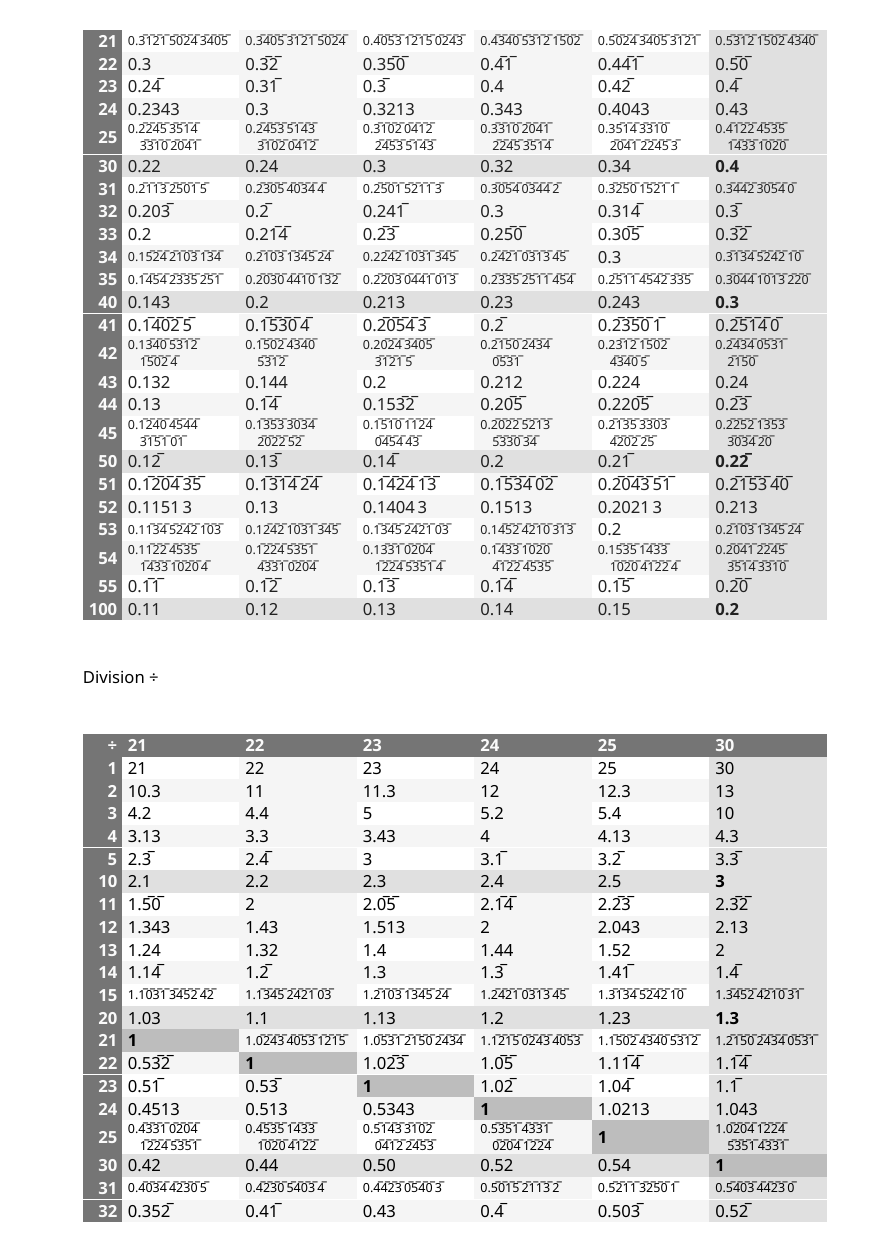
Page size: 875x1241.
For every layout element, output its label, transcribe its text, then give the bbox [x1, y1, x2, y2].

table_cell 0.3̅2̅5̅0̅ 1̅5̅2̅1̅ 1̅ [592, 177, 709, 200]
table_cell 0.4̅1̅2̅2̅ 4̅5̅3̅5̅ 1̅4̅3̅3̅ 1̅0̅2̅0̅ [709, 120, 827, 154]
table_cell 12.3 [592, 779, 709, 802]
table_cell 0.2 [709, 598, 827, 620]
table_cell 0.2̅0̅2̅2̅ 5̅2̅1̅3̅ 5̅3̅3̅0̅ 3̅4̅ [474, 416, 592, 450]
table_cell 0.1̅2̅4̅0̅ 4̅5̅4̅4̅ 3̅1̅5̅1̅ 0̅1̅ [122, 416, 239, 450]
table_cell 43 [83, 370, 122, 393]
table_cell 45 [83, 416, 122, 450]
table_cell 1 [592, 1120, 709, 1154]
table_cell 12 [83, 916, 122, 938]
table_cell 0.11̅2̅2̅ 4̅5̅3̅5̅ 1̅4̅3̅3̅ 1̅0̅2̅0̅ 4̅ [122, 541, 239, 575]
table_cell 2.4̅ [239, 848, 357, 870]
table_cell 0.2̅1̅5̅0̅ 2̅4̅3̅4̅ 0̅5̅3̅1̅ [474, 336, 592, 370]
table_cell 0.1̅5̅0̅2̅ 4̅3̅4̅0̅ 5̅3̅1̅2̅ [239, 336, 357, 370]
table_cell 0.21̅ [592, 450, 709, 473]
table_cell 25 [83, 120, 122, 154]
table_cell 0.3̅2̅ [239, 52, 357, 75]
table_cell 1.3̅ [474, 961, 592, 984]
table_cell 2 [239, 893, 357, 916]
table_cell 4.4 [239, 802, 357, 825]
table_cell 35 [83, 268, 122, 291]
table_cell 1 [357, 1075, 474, 1097]
table_cell 0.2̅4̅3̅4̅ 0̅5̅3̅1̅ 2̅1̅5̅0̅ [709, 336, 827, 370]
table_cell 4.3 [709, 825, 827, 847]
table_cell 0.2̅3̅0̅5̅ 4̅0̅3̅4̅ 4̅ [239, 177, 357, 200]
table_cell 22 [83, 52, 122, 75]
table_cell 10.3 [122, 779, 239, 802]
table_cell 42 [83, 336, 122, 370]
table_cell 0.1̅4̅5̅4̅ 2̅3̅3̅5̅ 2̅5̅1̅ [122, 268, 239, 291]
table_cell 0.2 [122, 223, 239, 245]
table_cell 0.2̅0̅3̅0̅ 4̅4̅1̅0̅ 1̅3̅2̅ [239, 268, 357, 291]
table_cell 1.0213 [592, 1097, 709, 1120]
table_cell 0.13̅ [239, 450, 357, 473]
table_cell 0.4 [474, 75, 592, 98]
table_cell 2.043 [592, 916, 709, 938]
table_cell 0.2̅3̅5̅0̅ 1̅ [592, 314, 709, 336]
table_cell 12 [474, 779, 592, 802]
table_cell 0.5̅1̅4̅3̅ 3̅1̅0̅2̅ 0̅4̅1̅2̅ 2̅4̅5̅3̅ [357, 1120, 474, 1154]
table_cell 54 [83, 541, 122, 575]
table_cell 1.1̅ [709, 1075, 827, 1097]
table_cell 3.13 [122, 825, 239, 847]
table_cell 0.43 [357, 1200, 474, 1222]
table_cell 33 [83, 223, 122, 245]
table_cell 2.1 [122, 870, 239, 893]
table_cell 0.1404 3 [357, 495, 474, 518]
table_cell 0.23̅1̅2̅ 1̅5̅0̅2̅ 4̅3̅4̅0̅ 5̅ [592, 336, 709, 370]
table_cell 0.1̅3̅4̅5̅ 2̅4̅2̅1̅ 0̅3̅ [357, 518, 474, 541]
table_cell 0.2̅ [474, 314, 592, 336]
table_cell 0.1̅2̅ [239, 575, 357, 598]
table_cell 0.5̅0̅2̅4̅ 3̅4̅0̅5̅ 3̅1̅2̅1̅ [592, 30, 709, 52]
table_cell 1.2̅1̅0̅3̅ 1̅3̅4̅5̅ 2̅4̅ [357, 984, 474, 1006]
table_cell 0.3̅ [709, 200, 827, 223]
table_cell 1.52 [592, 938, 709, 961]
table_cell 0.513 [239, 1097, 357, 1120]
table_cell 0.241̅ [357, 200, 474, 223]
table_cell 0.44̅1̅ [592, 52, 709, 75]
table_cell 2 [474, 916, 592, 938]
table_cell 34 [83, 245, 122, 268]
table_cell 0.3̅2̅ [709, 223, 827, 245]
table_cell 0.4̅5̅3̅5̅ 1̅4̅3̅3̅ 1̅0̅2̅0̅ 4̅1̅2̅2̅ [239, 1120, 357, 1154]
table_cell 0.15̅3̅5̅ 1̅4̅3̅3̅ 1̅0̅2̅0̅ 4̅1̅2̅2̅ 4̅ [592, 541, 709, 575]
table_cell 0.11̅3̅4̅ 5̅2̅4̅2̅ 1̅0̅3̅ [122, 518, 239, 541]
table_cell 2.3 [357, 870, 474, 893]
table_cell 0.14 [474, 598, 592, 620]
table_cell 0.2̅3̅ [709, 393, 827, 416]
table_cell 1.2̅1̅5̅0̅ 2̅4̅3̅4̅ 0̅5̅3̅1̅ [709, 1029, 827, 1052]
table_cell 1.2 [474, 1006, 592, 1029]
table_cell 5.2 [474, 802, 592, 825]
table_cell 32 [83, 200, 122, 223]
table_cell 5 [357, 802, 474, 825]
table_cell 0.22̅4̅2̅ 1̅0̅3̅1̅ 3̅4̅5̅ [357, 245, 474, 268]
table_cell 0.3̅1̅0̅2̅ 0̅4̅1̅2̅ 2̅4̅5̅3̅ 5̅1̅4̅3̅ [357, 120, 474, 154]
table_cell 0.1̅2̅0̅4̅ 3̅5̅ [122, 473, 239, 495]
table_cell 0.2̅1̅1̅3̅ 2̅5̅0̅1̅ 5̅ [122, 177, 239, 200]
table_cell 1.343 [122, 916, 239, 938]
table_cell 11.3 [357, 779, 474, 802]
table_cell 0.2̅1̅3̅5̅ 3̅3̅0̅3̅ 4̅2̅0̅2̅ 2̅5̅ [592, 416, 709, 450]
table_cell 0.3̅1̅3̅4̅ 5̅2̅4̅2̅ 1̅0̅ [709, 245, 827, 268]
table_cell 0.4̅2̅3̅0̅ 5̅4̅0̅3̅ 4̅ [239, 1177, 357, 1199]
table_cell 2.1̅4̅ [474, 893, 592, 916]
table_cell 100 [83, 598, 122, 620]
table_cell 0.50 [357, 1154, 474, 1177]
table_cell 0.1̅5̅1̅0̅ 1̅1̅2̅4̅ 0̅4̅5̅4̅ 4̅3̅ [357, 416, 474, 450]
table_cell 0.3 [357, 155, 474, 177]
table_cell 55 [83, 575, 122, 598]
table_cell 3.3̅ [709, 848, 827, 870]
table_cell 0.4̅3̅3̅1̅ 0̅2̅0̅4̅ 1̅2̅2̅4̅ 5̅3̅5̅1̅ [122, 1120, 239, 1154]
table_cell 0.20̅2̅4̅ 3̅4̅0̅5̅ 3̅1̅2̅1̅ 5̅ [357, 336, 474, 370]
table_cell 23 [83, 75, 122, 98]
table_cell 1.1̅0̅3̅1̅ 3̅4̅5̅2̅ 4̅2̅ [122, 984, 239, 1006]
table_cell 1.23 [592, 1006, 709, 1029]
table_cell 0.24̅ [122, 75, 239, 98]
table_cell 0.3 [709, 291, 827, 313]
table_cell 0.5̅0̅ [709, 52, 827, 75]
table_cell 1.24 [122, 938, 239, 961]
table_cell 25 [592, 757, 709, 779]
table_cell 40 [83, 291, 122, 313]
table_cell 11 [239, 779, 357, 802]
table_cell 1.11̅4̅ [592, 1052, 709, 1074]
table_cell 0.212 [474, 370, 592, 393]
table_cell 0.15 [592, 598, 709, 620]
table_cell 0.22̅ [709, 450, 827, 473]
table_cell 0.1̅3̅1̅4̅ 2̅4̅ [239, 473, 357, 495]
table_cell 0.2̅1̅5̅3̅ 4̅0̅ [709, 473, 827, 495]
table_header 25 [592, 734, 709, 757]
table_header ÷ [83, 734, 122, 757]
table_header 23 [357, 734, 474, 757]
table_cell 13 [709, 779, 827, 802]
table_cell 0.32 [474, 155, 592, 177]
table_cell 3.43 [357, 825, 474, 847]
table_cell 0.1̅3̅5̅3̅ 3̅0̅3̅4̅ 2̅0̅2̅2̅ 5̅2̅ [239, 416, 357, 450]
table_cell 0.4043 [592, 98, 709, 120]
table_cell 4.13 [592, 825, 709, 847]
table_cell 0.3̅1̅2̅1̅ 5̅0̅2̅4̅ 3̅4̅0̅5̅ [122, 30, 239, 52]
table_cell 0.2̅2̅0̅3̅ 0̅4̅4̅1̅ 0̅1̅3̅ [357, 268, 474, 291]
table_cell 30 [709, 757, 827, 779]
table_cell 10 [709, 802, 827, 825]
table_cell 0.13 [239, 495, 357, 518]
table_cell 0.2̅0̅ [709, 575, 827, 598]
table_cell 1.1̅5̅0̅2̅ 4̅3̅4̅0̅ 5̅3̅1̅2̅ [592, 1029, 709, 1052]
table_cell 0.13 [122, 393, 239, 416]
table_cell 24 [83, 1097, 122, 1120]
table_cell 0.53̅ [239, 1075, 357, 1097]
table_cell 0.13 [357, 598, 474, 620]
table_cell 5 [83, 848, 122, 870]
table_cell 0.203̅ [122, 200, 239, 223]
table_cell 1 [239, 1052, 357, 1074]
table_cell 0.1̅4̅0̅2̅ 5̅ [122, 314, 239, 336]
table_cell 0.31̅ [239, 75, 357, 98]
table_cell 0.1151 3 [122, 495, 239, 518]
table_cell 1.3 [357, 961, 474, 984]
table_cell 0.3̅ [357, 75, 474, 98]
table_cell 0.4̅0̅3̅4̅ 4̅2̅3̅0̅ 5̅ [122, 1177, 239, 1199]
table_cell 0.4513 [122, 1097, 239, 1120]
table_cell 1.13 [357, 1006, 474, 1029]
table_cell 0.5̅3̅5̅1̅ 4̅3̅3̅1̅ 0̅2̅0̅4̅ 1̅2̅2̅4̅ [474, 1120, 592, 1154]
table_cell 0.2 [357, 370, 474, 393]
table_cell 0.2̅3̅3̅5̅ 2̅5̅1̅1̅ 4̅5̅4̅ [474, 268, 592, 291]
table_cell 1.3̅1̅3̅4̅ 5̅2̅4̅2̅ 1̅0̅ [592, 984, 709, 1006]
table_cell 1.0̅5̅3̅1̅ 2̅1̅5̅0̅ 2̅4̅3̅4̅ [357, 1029, 474, 1052]
table_cell 0.42 [122, 1154, 239, 1177]
table_cell 23 [83, 1075, 122, 1097]
table_cell 0.3̅0̅4̅4̅ 1̅0̅1̅3̅ 2̅2̅0̅ [709, 268, 827, 291]
table_cell 3 [83, 802, 122, 825]
table_cell 0.224 [592, 370, 709, 393]
table_cell 0.220̅5̅ [592, 393, 709, 416]
table_cell 0.5̅4̅0̅3̅ 4̅4̅2̅3̅ 0̅ [709, 1177, 827, 1199]
table_cell 0.213 [709, 495, 827, 518]
table_cell 3.2̅ [592, 848, 709, 870]
table_cell 0.132 [122, 370, 239, 393]
table_cell 0.3 [474, 200, 592, 223]
table_cell 2 [83, 779, 122, 802]
table_cell 0.2343 [122, 98, 239, 120]
table_cell 1.32 [239, 938, 357, 961]
table_cell 44 [83, 393, 122, 416]
table_cell 0.2̅5̅1̅4̅ 0̅ [709, 314, 827, 336]
table_header 30 [709, 734, 827, 757]
table_cell 30 [83, 1154, 122, 1177]
table_cell 0.12 [239, 598, 357, 620]
table_cell 0.11 [122, 598, 239, 620]
table_cell 24 [83, 98, 122, 120]
table_cell 1.513 [357, 916, 474, 938]
table_cell 0.13̅3̅1̅ 0̅2̅0̅4̅ 1̅2̅2̅4̅ 5̅3̅5̅1̅ 4̅ [357, 541, 474, 575]
table_cell 0.1̅1̅ [122, 575, 239, 598]
table_cell 4 [83, 825, 122, 847]
table_cell 0.52 [474, 1154, 592, 1177]
table_cell 0.2̅4̅2̅1̅ 0̅3̅1̅3̅ 4̅5̅ [474, 245, 592, 268]
table_cell 0.2̅4̅5̅3̅ 5̅1̅4̅3̅ 3̅1̅0̅2̅ 0̅4̅1̅2̅ [239, 120, 357, 154]
table_cell 21 [83, 30, 122, 52]
table_cell 0.12̅ [122, 450, 239, 473]
table_cell 0.44 [239, 1154, 357, 1177]
table_cell 2.0̅5̅ [357, 893, 474, 916]
table_cell 1.2̅ [239, 961, 357, 984]
table_cell 23 [357, 757, 474, 779]
table_cell 0.35̅1̅4̅ 3̅3̅1̅0̅ 2̅0̅4̅1̅ 2̅2̅4̅5̅ 3̅ [592, 120, 709, 154]
table_cell 0.34 [592, 155, 709, 177]
table_cell 1.03 [122, 1006, 239, 1029]
table_cell 0.3̅0̅5̅4̅ 0̅3̅4̅4̅ 2̅ [474, 177, 592, 200]
table_cell 31 [83, 1177, 122, 1199]
table_cell 2 [709, 938, 827, 961]
table_cell 1.2̅4̅2̅1̅ 0̅3̅1̅3̅ 4̅5̅ [474, 984, 592, 1006]
table_cell 0.22 [122, 155, 239, 177]
table_cell 0.3 [122, 52, 239, 75]
table_cell 0.15̅2̅4̅ 2̅1̅0̅3̅ 1̅3̅4̅ [122, 245, 239, 268]
table_cell 0.2̅0̅4̅1̅ 2̅2̅4̅5̅ 3̅5̅1̅4̅ 3̅3̅1̅0̅ [709, 541, 827, 575]
table_cell 0.24 [239, 155, 357, 177]
table_cell 0.2̅0̅5̅4̅ 3̅ [357, 314, 474, 336]
table_header 22 [239, 734, 357, 757]
table_cell 1.1 [239, 1006, 357, 1029]
table_cell 0.243 [592, 291, 709, 313]
table_cell 32 [83, 1200, 122, 1222]
table_cell 1.1̅4̅ [709, 1052, 827, 1074]
table_cell 0.21̅4̅ [239, 223, 357, 245]
table_cell 0.13̅4̅0̅ 5̅3̅1̅2̅ 1̅5̅0̅2̅ 4̅ [122, 336, 239, 370]
table_cell 0.2 [592, 518, 709, 541]
table_cell 0.2 [239, 291, 357, 313]
table_cell 0.1̅3̅ [357, 575, 474, 598]
table_cell 0.5̅3̅1̅2̅ 1̅5̅0̅2̅ 4̅3̅4̅0̅ [709, 30, 827, 52]
table_cell 5.4 [592, 802, 709, 825]
table_cell 21 [83, 1029, 122, 1052]
table_cell 0.1̅5̅ [592, 575, 709, 598]
table_cell 0.14̅5̅2̅ 4̅2̅1̅0̅ 3̅1̅3̅ [474, 518, 592, 541]
table_cell 0.2021 3 [592, 495, 709, 518]
table_cell 0.314̅ [592, 200, 709, 223]
table_cell 31 [83, 177, 122, 200]
table_cell 1.5̅0̅ [122, 893, 239, 916]
table_cell 1.043 [709, 1097, 827, 1120]
table_cell 1.4 [357, 938, 474, 961]
table_cell 15 [83, 984, 122, 1006]
table_cell 0.53̅2̅ [122, 1052, 239, 1074]
table_cell 4.2 [122, 802, 239, 825]
table_cell 2.13 [709, 916, 827, 938]
table_cell 0.153̅2̅ [357, 393, 474, 416]
table_cell 0.2̅5̅1̅1̅ 4̅5̅4̅2̅ 3̅3̅5̅ [592, 268, 709, 291]
table_cell 0.1̅5̅3̅4̅ 0̅2̅ [474, 473, 592, 495]
table_cell 1.0̅2̅4̅3̅ 4̅0̅5̅3̅ 1̅2̅1̅5̅ [239, 1029, 357, 1052]
table_cell 0.2̅2̅4̅5̅ 3̅5̅1̅4̅ 3̅3̅1̅0̅ 2̅0̅4̅1̅ [122, 120, 239, 154]
table_cell 0.1̅4̅2̅4̅ 1̅3̅ [357, 473, 474, 495]
table_cell 0.3̅3̅1̅0̅ 2̅0̅4̅1̅ 2̅2̅4̅5̅ 3̅5̅1̅4̅ [474, 120, 592, 154]
table_cell 0.51̅ [122, 1075, 239, 1097]
table_header 24 [474, 734, 592, 757]
table_cell 51 [83, 473, 122, 495]
table_cell 0.2̅2̅5̅2̅ 1̅3̅5̅3̅ 3̅0̅3̅4̅ 2̅0̅ [709, 416, 827, 450]
table_cell 1.14̅ [122, 961, 239, 984]
table_cell 0.23 [474, 291, 592, 313]
table_cell 0.2 [474, 450, 592, 473]
table_cell 0.35̅0̅ [357, 52, 474, 75]
table_cell 0.144 [239, 370, 357, 393]
table_cell 0.1̅4̅ [239, 393, 357, 416]
table_cell 0.352̅ [122, 1200, 239, 1222]
table_cell 0.4̅3̅4̅0̅ 5̅3̅1̅2̅ 1̅5̅0̅2̅ [474, 30, 592, 52]
table_cell 2.2̅3̅ [592, 893, 709, 916]
table_cell 3 [357, 848, 474, 870]
table_cell 25 [83, 1120, 122, 1154]
table_cell 0.54 [592, 1154, 709, 1177]
table_cell 3.1̅ [474, 848, 592, 870]
table_cell 0.4̅1̅ [474, 52, 592, 75]
table_cell 13 [83, 938, 122, 961]
table_cell 0.343 [474, 98, 592, 120]
table_cell 0.1̅2̅2̅4̅ 5̅3̅5̅1̅ 4̅3̅3̅1̅ 0̅2̅0̅4̅ [239, 541, 357, 575]
table_cell 0.4 [709, 155, 827, 177]
table_cell 0.4̅ [474, 1200, 592, 1222]
table_cell 0.20̅5̅ [474, 393, 592, 416]
table_cell 0.143 [122, 291, 239, 313]
table_cell 0.4̅0̅5̅3̅ 1̅2̅1̅5̅ 0̅2̅4̅3̅ [357, 30, 474, 52]
table_cell 1.0̅2̅0̅4̅ 1̅2̅2̅4̅ 5̅3̅5̅1̅ 4̅3̅3̅1̅ [709, 1120, 827, 1154]
table_cell 0.503̅ [592, 1200, 709, 1222]
table_cell 22 [83, 1052, 122, 1074]
table_cell 0.5̅2̅1̅1̅ 3̅2̅5̅0̅ 1̅ [592, 1177, 709, 1199]
table_cell 1.0̅5̅ [474, 1052, 592, 1074]
table_cell 2.3̅ [122, 848, 239, 870]
table_cell 0.5343 [357, 1097, 474, 1120]
table_cell 22 [239, 757, 357, 779]
table_cell 0.213 [357, 291, 474, 313]
table_header 21 [122, 734, 239, 757]
table_cell 0.4̅ [709, 75, 827, 98]
table_cell 0.25̅0̅ [474, 223, 592, 245]
table_cell 0.3 [592, 245, 709, 268]
table_cell 0.2̅0̅4̅3̅ 5̅1̅ [592, 473, 709, 495]
table_cell 14 [83, 961, 122, 984]
table_cell 1 [474, 1097, 592, 1120]
table_cell 0.1̅5̅3̅0̅ 4̅ [239, 314, 357, 336]
table_cell 0.2̅ [239, 200, 357, 223]
table_cell 1.3 [709, 1006, 827, 1029]
table_cell 1.1̅2̅1̅5̅ 0̅2̅4̅3̅ 4̅0̅5̅3̅ [474, 1029, 592, 1052]
table_cell 0.2̅1̅0̅3̅ 1̅3̅4̅5̅ 2̅4̅ [709, 518, 827, 541]
table_cell 2.2 [239, 870, 357, 893]
table_cell 2.4 [474, 870, 592, 893]
table_cell 0.3213 [357, 98, 474, 120]
table_cell 0.43 [709, 98, 827, 120]
table_cell 1.43 [239, 916, 357, 938]
table_cell 11 [83, 893, 122, 916]
table_cell 0.30̅5̅ [592, 223, 709, 245]
table_cell 21 [122, 757, 239, 779]
table_cell 0.5̅0̅1̅5̅ 2̅1̅1̅3̅ 2̅ [474, 1177, 592, 1199]
table_cell 0.14̅ [357, 450, 474, 473]
table_cell 1 [709, 1154, 827, 1177]
subtitle Division ÷ [83, 666, 827, 688]
table_cell 0.2̅5̅0̅1̅ 5̅2̅1̅1̅ 3̅ [357, 177, 474, 200]
table_cell 0.12̅4̅2̅ 1̅0̅3̅1̅ 3̅4̅5̅ [239, 518, 357, 541]
table_cell 0.24 [709, 370, 827, 393]
table_cell 0.4̅4̅2̅3̅ 0̅5̅4̅0̅ 3̅ [357, 1177, 474, 1199]
table_cell 3.3 [239, 825, 357, 847]
table_cell 41 [83, 314, 122, 336]
table_cell 20 [83, 1006, 122, 1029]
table_cell 1.1̅3̅4̅5̅ 2̅4̅2̅1̅ 0̅3̅ [239, 984, 357, 1006]
table_cell 1.4̅ [709, 961, 827, 984]
table_cell 2.3̅2̅ [709, 893, 827, 916]
table_cell 0.2̅3̅ [357, 223, 474, 245]
table_cell 0.41̅ [239, 1200, 357, 1222]
table_cell 2.5 [592, 870, 709, 893]
table_cell 1.04̅ [592, 1075, 709, 1097]
table_cell 10 [83, 870, 122, 893]
table_cell 1 [122, 1029, 239, 1052]
table_cell 1.41̅ [592, 961, 709, 984]
table_cell 1.02̅3̅ [357, 1052, 474, 1074]
table_cell 1.3̅4̅5̅2̅ 4̅2̅1̅0̅ 3̅1̅ [709, 984, 827, 1006]
table_cell 0.1̅4̅3̅3̅ 1̅0̅2̅0̅ 4̅1̅2̅2̅ 4̅5̅3̅5̅ [474, 541, 592, 575]
table_cell 0.1̅4̅ [474, 575, 592, 598]
table_cell 30 [83, 155, 122, 177]
table_cell 0.42̅ [592, 75, 709, 98]
table_cell 4 [474, 825, 592, 847]
table_cell 24 [474, 757, 592, 779]
table_cell 1.02̅ [474, 1075, 592, 1097]
table_cell 0.52̅ [709, 1200, 827, 1222]
table_cell 1.44 [474, 938, 592, 961]
table_cell 0.3̅4̅4̅2̅ 3̅0̅5̅4̅ 0̅ [709, 177, 827, 200]
table_cell 0.1513 [474, 495, 592, 518]
table_cell 0.2̅1̅0̅3̅ 1̅3̅4̅5̅ 2̅4̅ [239, 245, 357, 268]
table_cell 50 [83, 450, 122, 473]
table_cell 53 [83, 518, 122, 541]
table_cell 0.3 [239, 98, 357, 120]
table_cell 3 [709, 870, 827, 893]
table_cell 1 [83, 757, 122, 779]
table_cell 0.3̅4̅0̅5̅ 3̅1̅2̅1̅ 5̅0̅2̅4̅ [239, 30, 357, 52]
table_cell 52 [83, 495, 122, 518]
